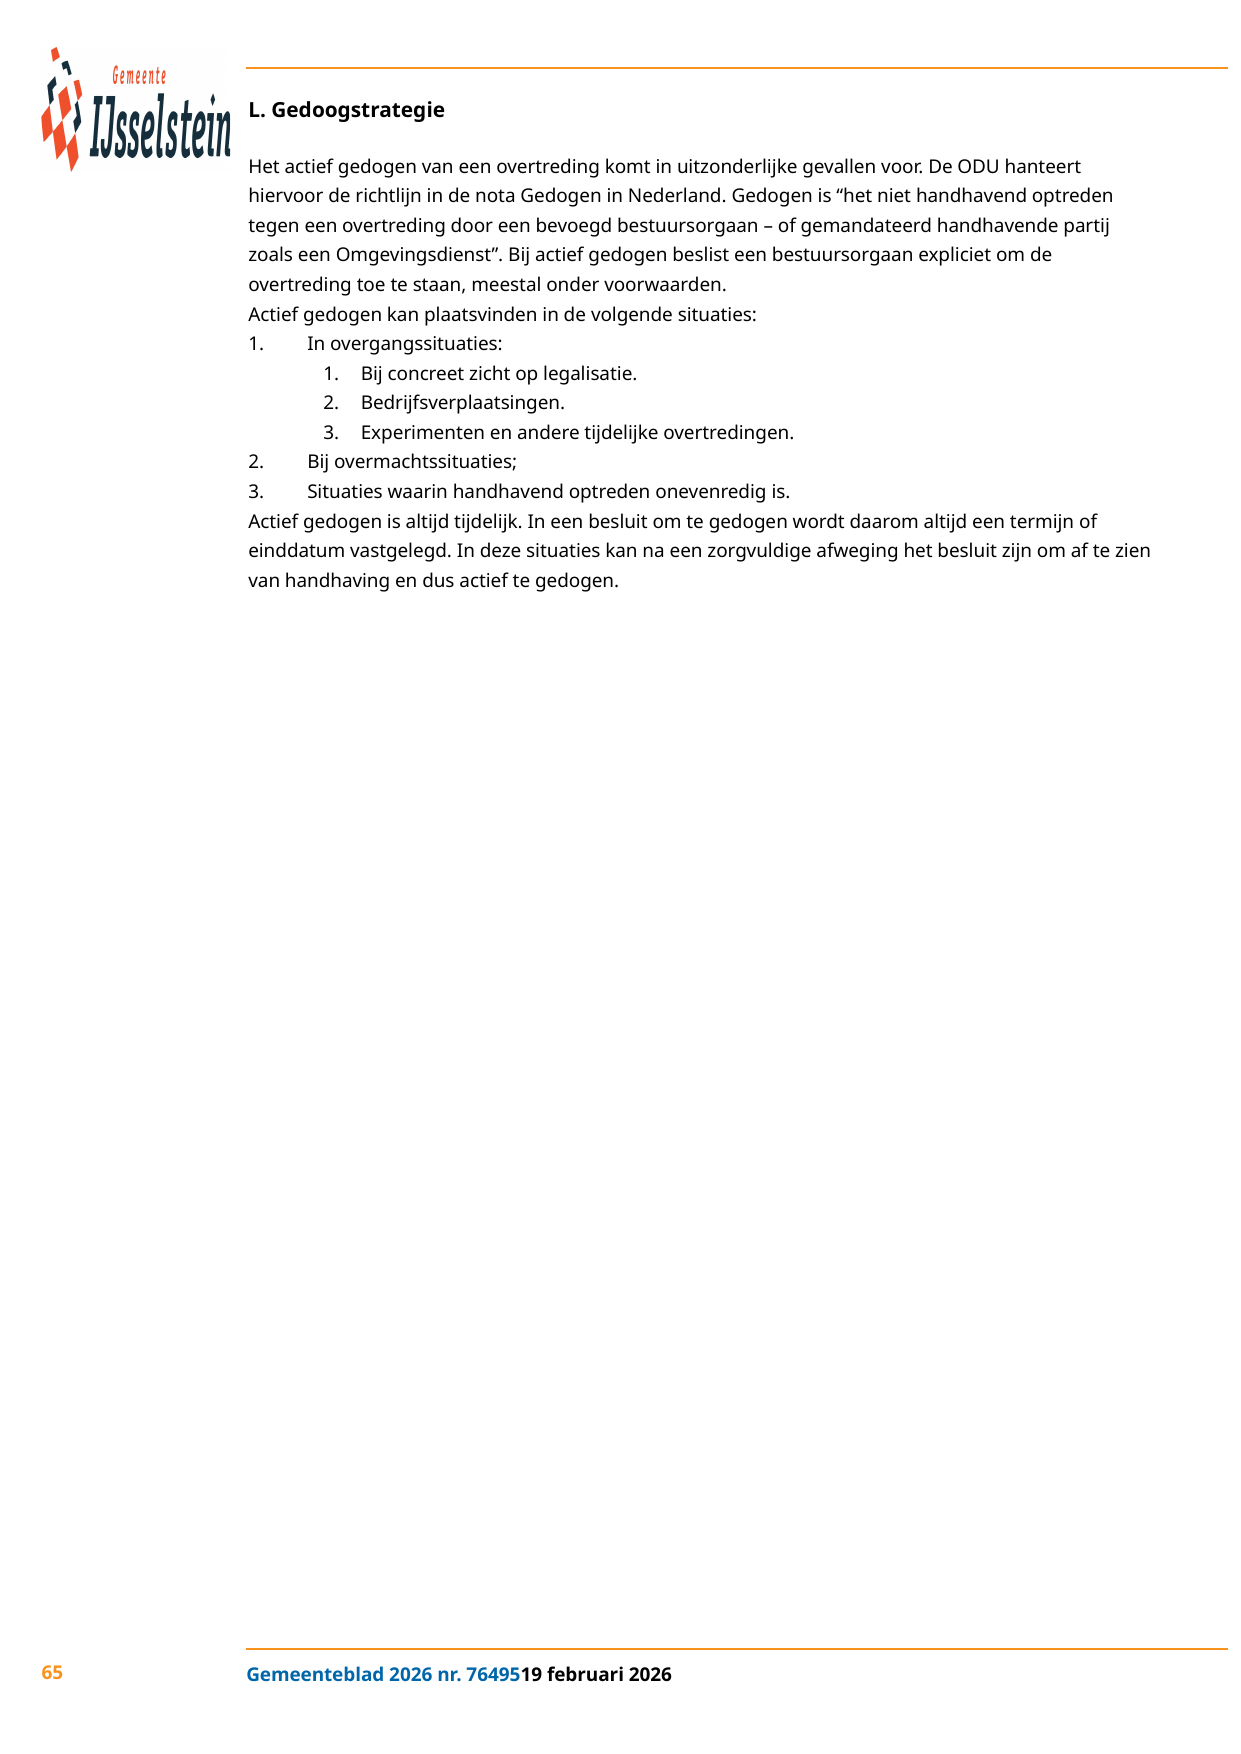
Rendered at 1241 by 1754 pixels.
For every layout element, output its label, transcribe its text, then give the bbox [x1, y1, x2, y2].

picture [41, 47, 231, 172]
list Experimenten en andere tijdelijke overtredingen. [323, 419, 1152, 445]
list Bedrijfsverplaatsingen. [323, 389, 1152, 415]
list Situaties waarin handhavend optreden onevenredig is. [248, 478, 1152, 504]
text Actief gedogen is altijd tijdelijk. In een besluit om te gedogen wordt daarom altijd een termijn of einddatum vastgelegd. In deze situaties kan na een zorgvuldige afweging het besluit zijn om af te zien van handhaving en dus actief te gedogen. [248, 508, 1152, 593]
list Bij overmachtssituaties; [248, 449, 1152, 474]
list In overgangssituaties: [248, 330, 1152, 356]
text Het actief gedogen van een overtreding komt in uitzonderlijke gevallen voor. De ODU hanteert hiervoor de richtlijn in de nota Gedogen in Nederland. Gedogen is “het niet handhavend optreden tegen een overtreding door een bevoegd bestuursorgaan – of gemandateerd handhavende partij zoals een Omgevingsdienst”. Bij actief gedogen beslist een bestuursorgaan expliciet om de overtreding toe te staan, meestal onder voorwaarden. [248, 153, 1152, 297]
text Actief gedogen kan plaatsvinden in de volgende situaties: [248, 301, 1152, 327]
list Bij concreet zicht op legalisatie. [323, 360, 1152, 386]
text L. Gedoogstrategie [248, 95, 1152, 123]
